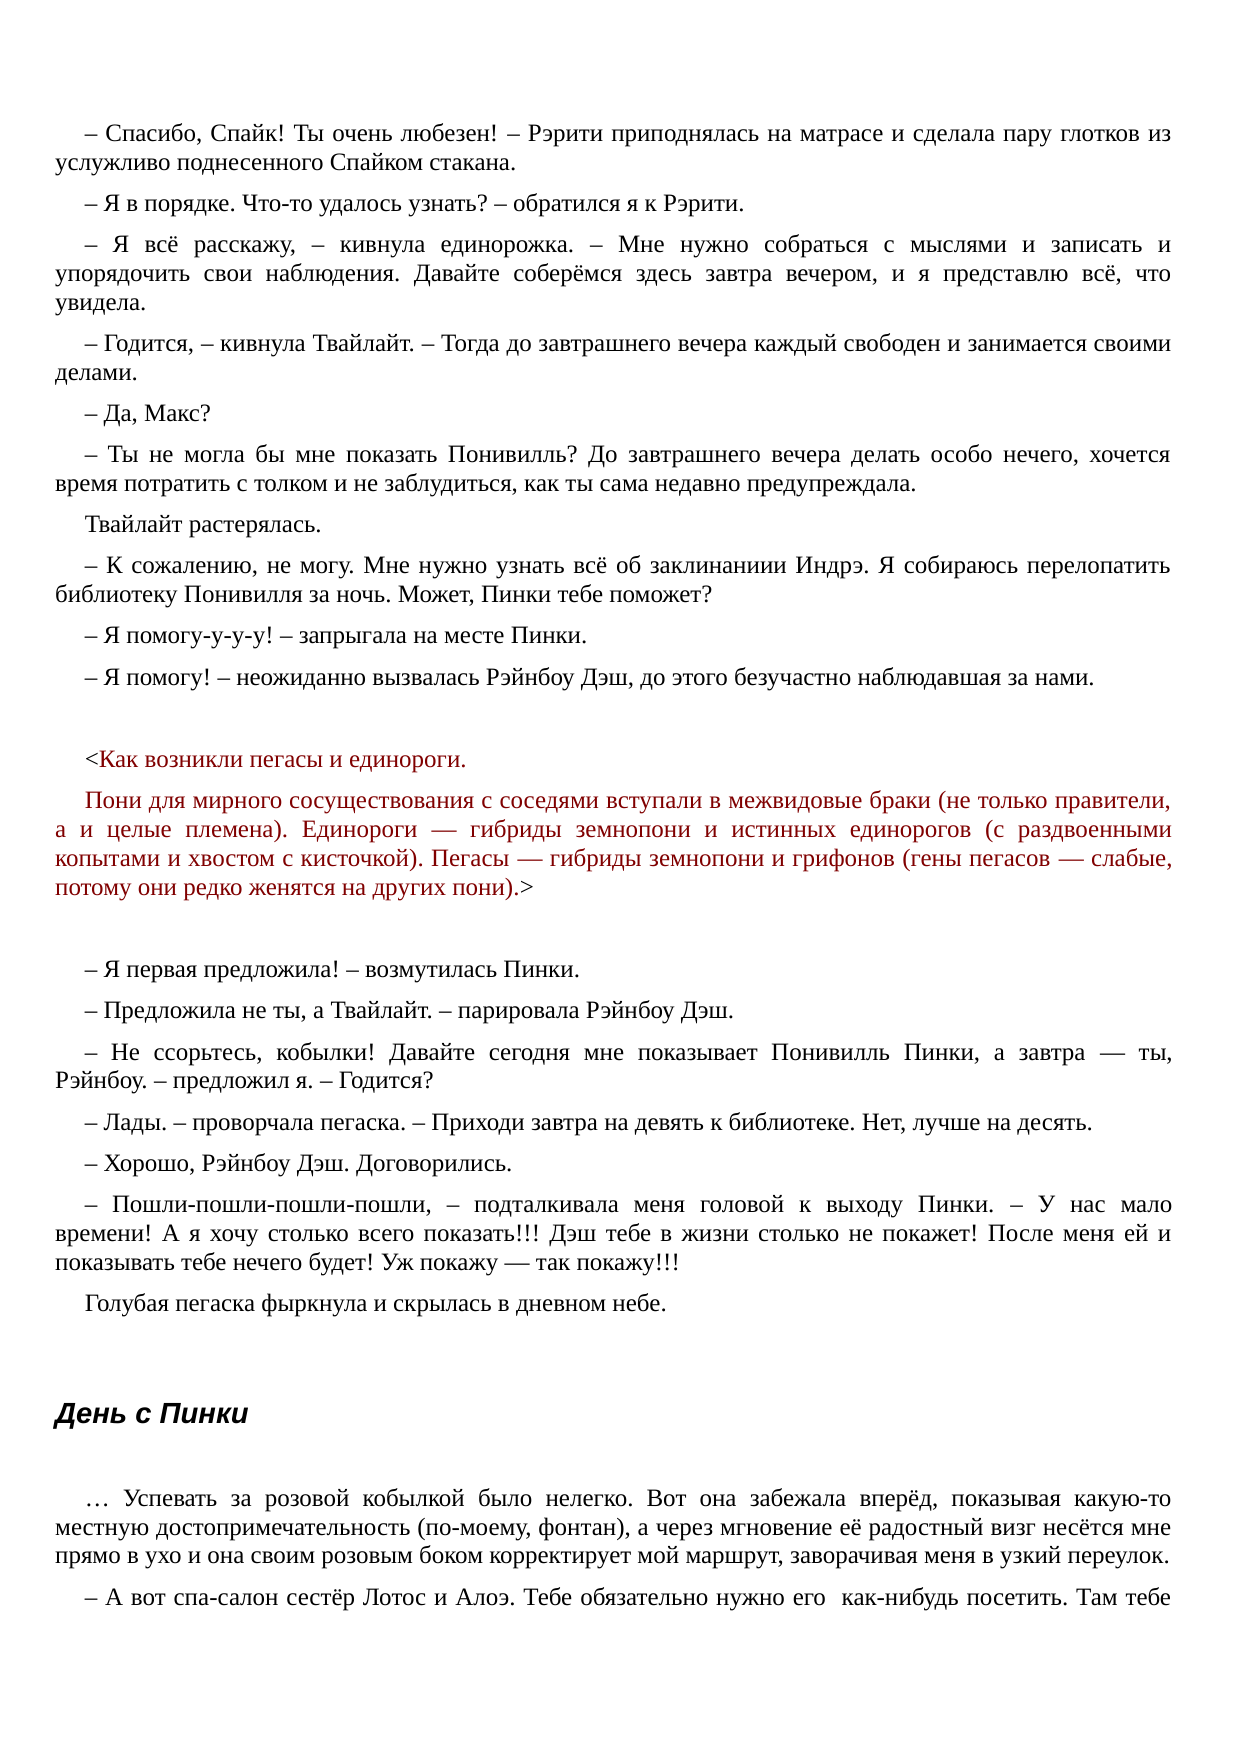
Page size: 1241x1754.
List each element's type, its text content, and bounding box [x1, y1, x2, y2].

text – Годится, – кивнула Твайлайт. – Тогда до завтрашнего вечера каждый свободен и занимается своими делами. [55, 328, 1172, 386]
text – Спасибо, Спайк! Ты очень любезен! – Рэрити приподнялась на матрасе и сделала пару глотков из услужливо поднесенного Спайком стакана. [55, 118, 1172, 176]
text – Я помогу-у-у-у! – запрыгала на месте Пинки. [55, 621, 1172, 649]
subtitle День с Пинки [55, 1396, 1172, 1429]
text – Ты не могла бы мне показать Понивилль? До завтрашнего вечера делать особо нечего, хочется время потратить с толком и не заблудиться, как ты сама недавно предупреждала. [55, 439, 1172, 497]
text – Я первая предложила! – возмутилась Пинки. [55, 954, 1172, 983]
text Пони для мирного сосуществования с соседями вступали в межвидовые браки (не только правители, а и целые племена). Единороги — гибриды земнопони и истинных единорогов (с раздвоенными копытами и хвостом с кисточкой). Пегасы — гибриды земнопони и грифонов (гены пегасов — слабые, потому они редко женятся на других пони).> [55, 786, 1172, 901]
text Голубая пегаска фыркнула и скрылась в дневном небе. [55, 1288, 1172, 1317]
text – Пошли-пошли-пошли-пошли, – подталкивала меня головой к выходу Пинки. – У нас мало времени! А я хочу столько всего показать!!! Дэш тебе в жизни столько не покажет! После меня ей и показывать тебе нечего будет! Уж покажу — так покажу!!! [55, 1189, 1172, 1276]
text – А вот спа-салон сестёр Лотос и Алоэ. Тебе обязательно нужно его как-нибудь посетить. Там тебе [55, 1582, 1172, 1610]
text – Я помогу! – неожиданно вызвалась Рэйнбоу Дэш, до этого безучастно наблюдавшая за нами. [55, 662, 1172, 691]
text – Я всё расскажу, – кивнула единорожка. – Мне нужно собраться с мыслями и записать и упорядочить свои наблюдения. Давайте соберёмся здесь завтра вечером, и я представлю всё, что увидела. [55, 229, 1172, 316]
text – К сожалению, не могу. Мне нужно узнать всё об заклинаниии Индрэ. Я собираюсь перелопатить библиотеку Понивилля за ночь. Может, Пинки тебе поможет? [55, 551, 1172, 608]
text – Лады. – проворчала пегаска. – Приходи завтра на девять к библиотеке. Нет, лучше на десять. [55, 1107, 1172, 1136]
text Твайлайт растерялась. [55, 509, 1172, 538]
text – Не ссорьтесь, кобылки! Давайте сегодня мне показывает Понивилль Пинки, а завтра — ты, Рэйнбоу. – предложил я. – Годится? [55, 1037, 1172, 1094]
text – Да, Макс? [55, 398, 1172, 427]
text – Я в порядке. Что-то удалось узнать? – обратился я к Рэрити. [55, 188, 1172, 217]
text <Как возникли пегасы и единороги. [55, 744, 1172, 773]
text … Успевать за розовой кобылкой было нелегко. Вот она забежала вперёд, показывая какую-то местную достопримечательность (по-моему, фонтан), а через мгновение её радостный визг несётся мне прямо в ухо и она своим розовым боком корректирует мой маршрут, заворачивая меня в узкий переулок. [55, 1483, 1172, 1569]
text – Хорошо, Рэйнбоу Дэш. Договорились. [55, 1148, 1172, 1177]
text – Предложила не ты, а Твайлайт. – парировала Рэйнбоу Дэш. [55, 996, 1172, 1024]
